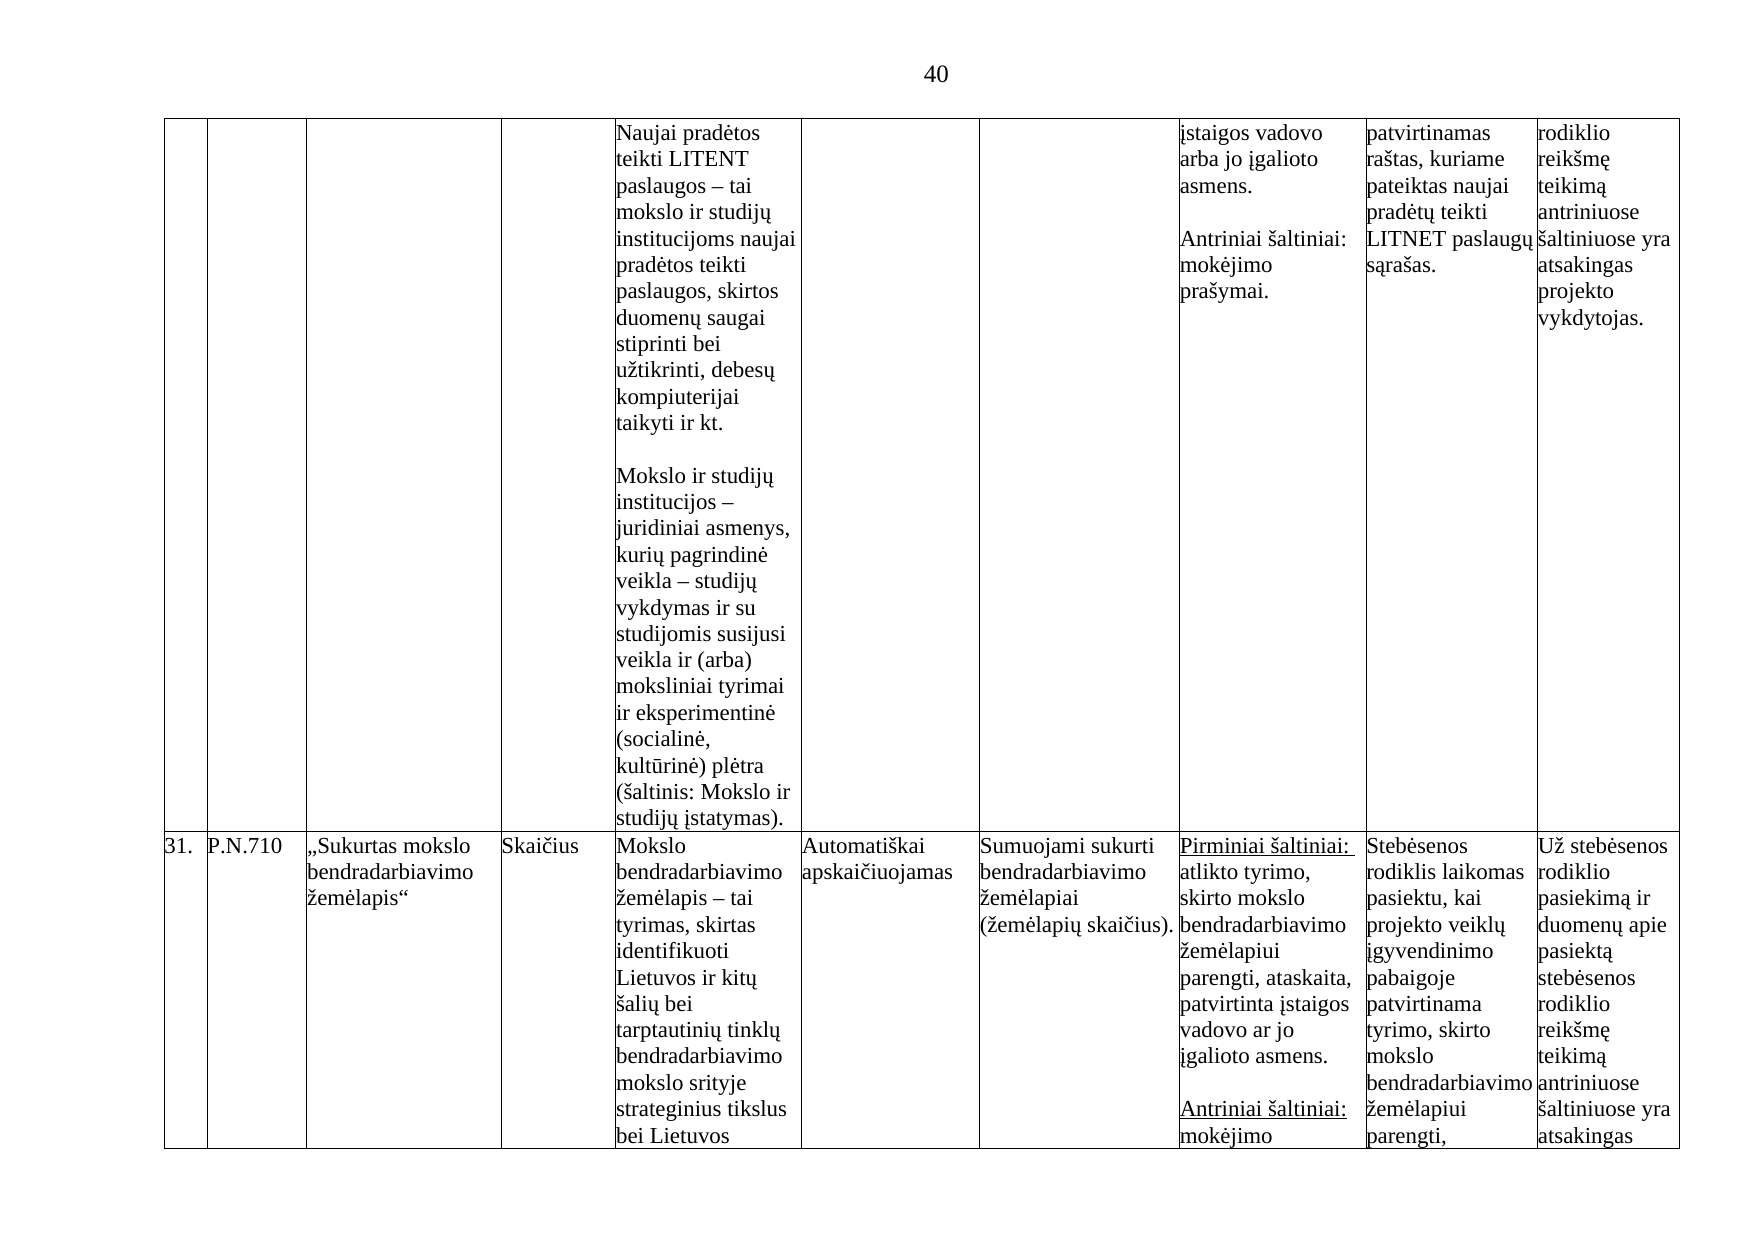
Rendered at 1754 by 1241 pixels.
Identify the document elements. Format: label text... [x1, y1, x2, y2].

table_cell [165, 119, 207, 831]
table_cell Pirminiai šaltiniai: atlikto tyrimo, skirto mokslo bendradarbiavimo žemėlapiui parengti, ataskaita, patvirtinta įstaigos vadovo ar jo įgalioto asmens. Antriniai šaltiniai: mokėjimo [1180, 832, 1366, 1148]
table_cell [802, 119, 979, 831]
table_cell [502, 119, 615, 831]
table_cell Stebėsenos rodiklis laikomas pasiektu, kai projekto veiklų įgyvendinimo pabaigoje patvirtinama tyrimo, skirto mokslo bendradarbiavimo žemėlapiui parengti, [1367, 832, 1537, 1148]
table_cell Naujai pradėtos teikti LITENT paslaugos – tai mokslo ir studijų institucijoms naujai pradėtos teikti paslaugos, skirtos duomenų saugai stiprinti bei užtikrinti, debesų kompiuterijai taikyti ir kt. Mokslo ir studijų institucijos – juridiniai asmenys, kurių pagrindinė veikla – studijų vykdymas ir su studijomis susijusi veikla ir (arba) moksliniai tyrimai ir eksperimentinė (socialinė, kultūrinė) plėtra (šaltinis: Mokslo ir studijų įstatymas). [616, 119, 801, 831]
table_cell [208, 119, 306, 831]
table_cell patvirtinamas raštas, kuriame pateiktas naujai pradėtų teikti LITNET paslaugų sąrašas. [1367, 119, 1537, 831]
table_cell įstaigos vadovo arba jo įgalioto asmens. Antriniai šaltiniai: mokėjimo prašymai. [1180, 119, 1366, 831]
table_cell [307, 119, 501, 831]
table_cell P.N.710 [208, 832, 306, 1148]
table_cell Už stebėsenos rodiklio pasiekimą ir duomenų apie pasiektą stebėsenos rodiklio reikšmę teikimą antriniuose šaltiniuose yra atsakingas [1538, 832, 1679, 1148]
table_cell Sumuojami sukurti bendradarbiavimo žemėlapiai (žemėlapių skaičius). [980, 832, 1179, 1148]
table_cell [980, 119, 1179, 831]
table_cell Skaičius [502, 832, 615, 1148]
table_cell „Sukurtas mokslo bendradarbiavimo žemėlapis“ [307, 832, 501, 1148]
table_cell Automatiškai apskaičiuojamas [802, 832, 979, 1148]
table_cell 31. [165, 832, 207, 1148]
table_cell Mokslo bendradarbiavimo žemėlapis – tai tyrimas, skirtas identifikuoti Lietuvos ir kitų šalių bei tarptautinių tinklų bendradarbiavimo mokslo srityje strateginius tikslus bei Lietuvos [616, 832, 801, 1148]
table_cell rodiklio reikšmę teikimą antriniuose šaltiniuose yra atsakingas projekto vykdytojas. [1538, 119, 1679, 831]
